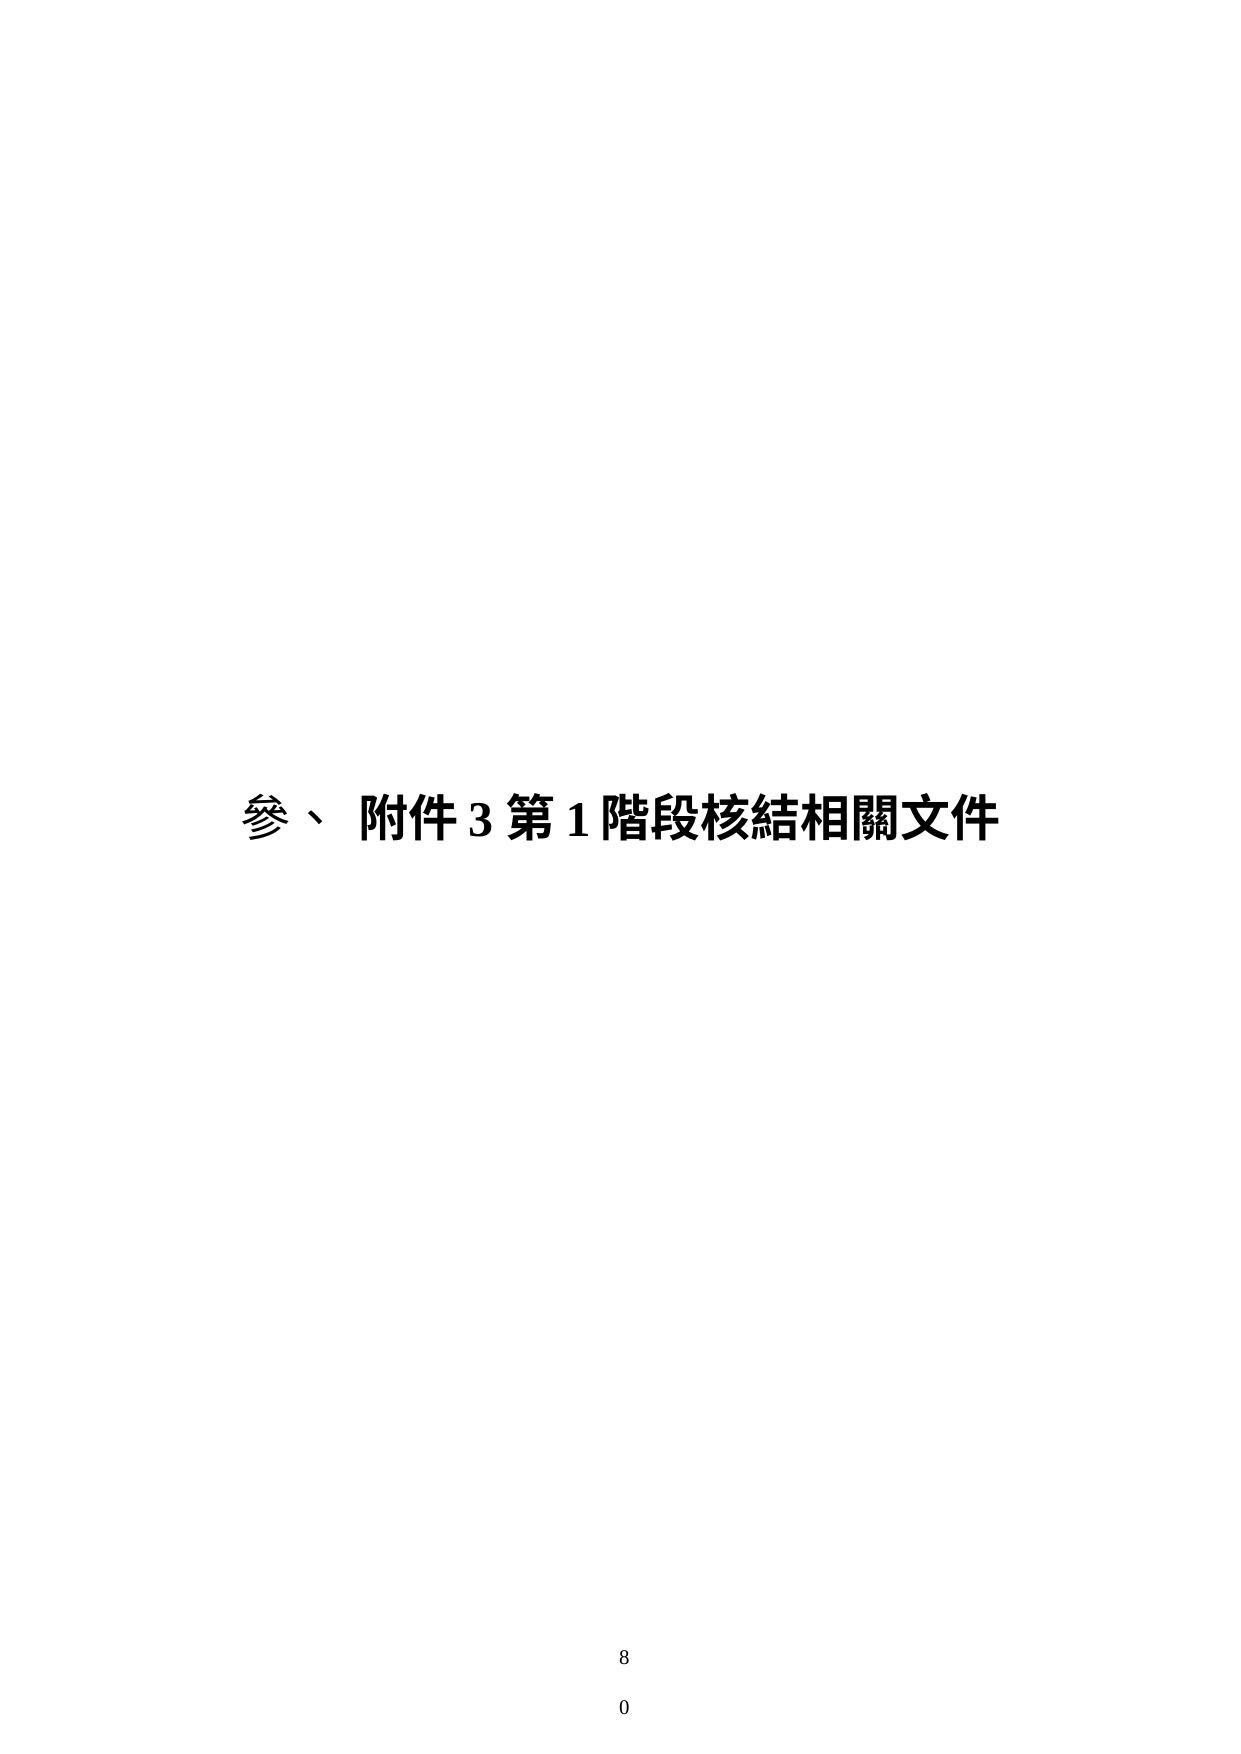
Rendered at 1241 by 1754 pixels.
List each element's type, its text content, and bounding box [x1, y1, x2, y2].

subtitle 附件3 第1階段核結相關文件 [118, 742, 1122, 867]
